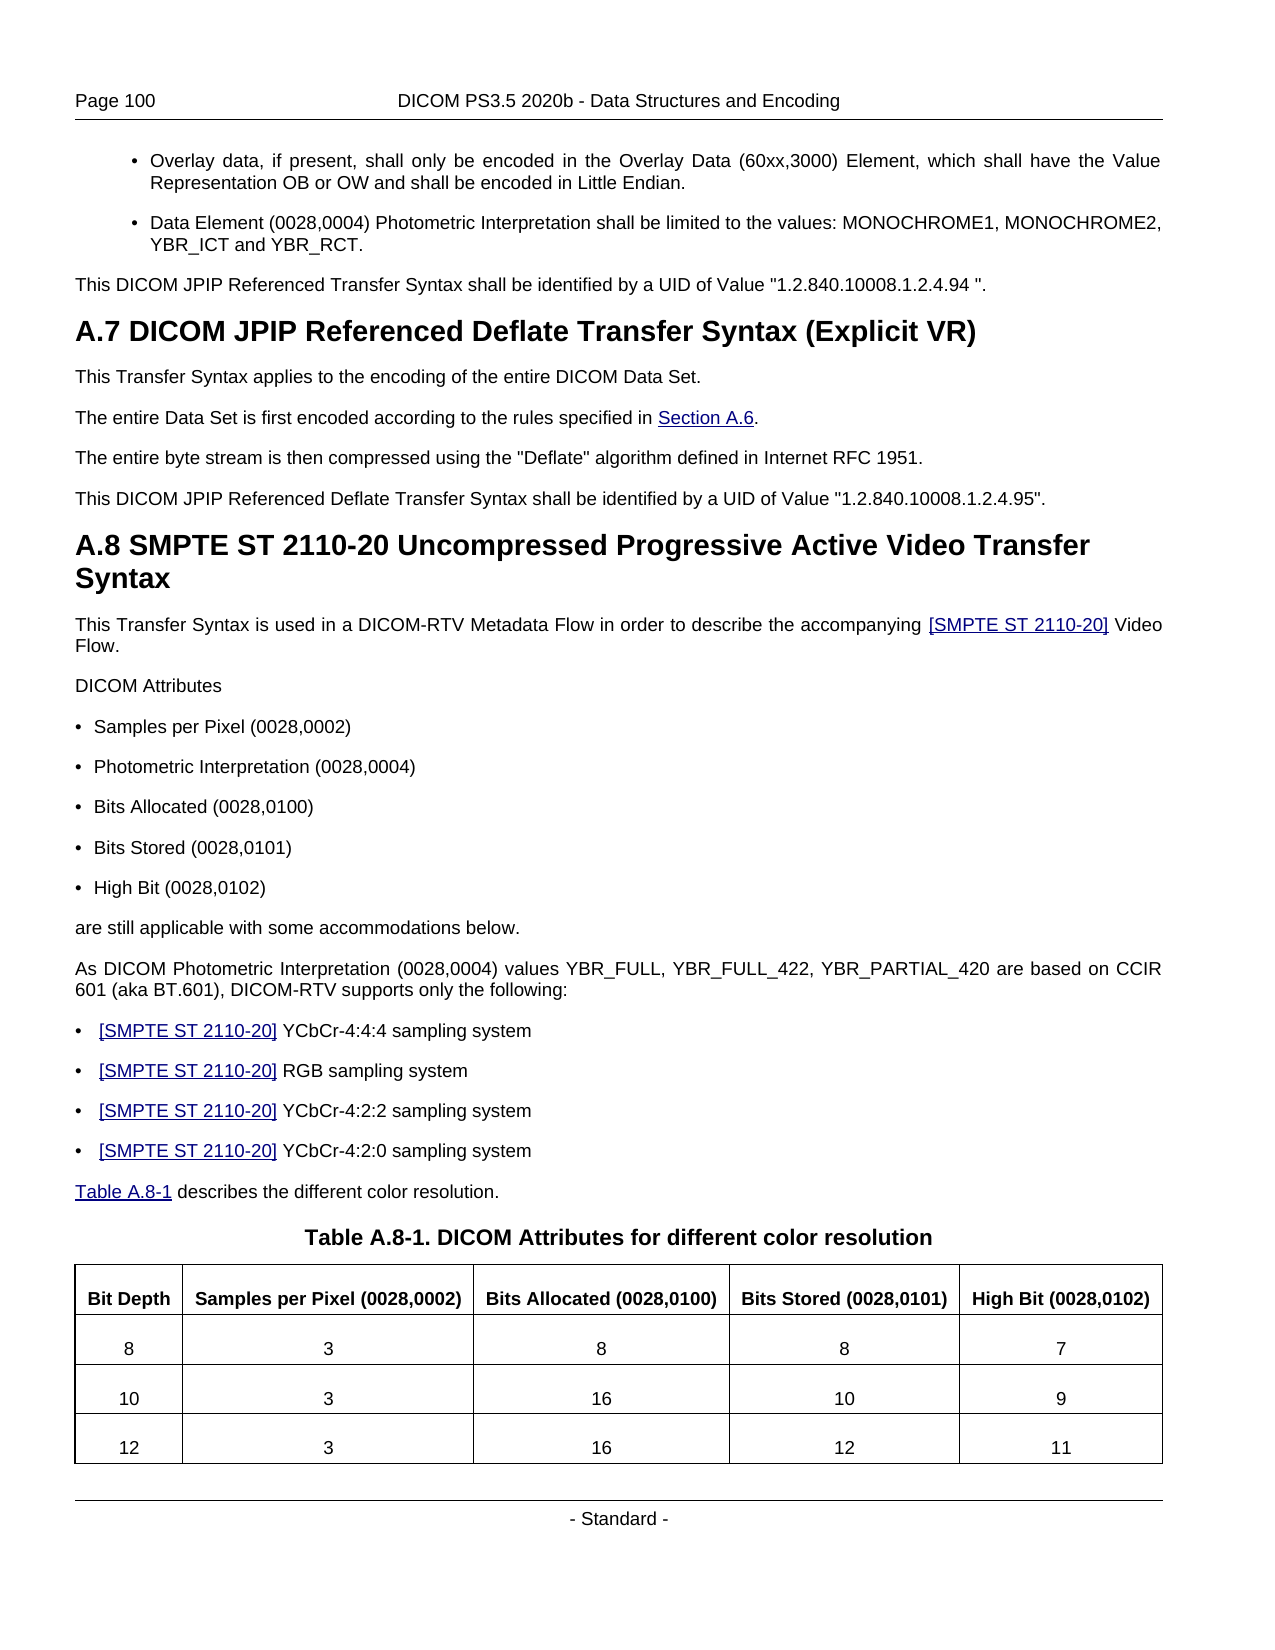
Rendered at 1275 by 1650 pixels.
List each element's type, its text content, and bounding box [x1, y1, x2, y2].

text • High Bit (0028,0102) [75, 877, 1162, 898]
text • [SMPTE ST 2110-20] YCbCr-4:2:2 sampling system [75, 1100, 1162, 1122]
text This DICOM JPIP Referenced Deflate Transfer Syntax shall be identified by a UID of Value "1.2.840.10008.1.2.4.95". [75, 487, 1162, 509]
table_cell 8 [730, 1315, 959, 1363]
text • Samples per Pixel (0028,0002) [75, 716, 1162, 737]
text • Bits Stored (0028,0101) [75, 837, 1162, 858]
table_cell 3 [183, 1315, 473, 1363]
table_cell 3 [183, 1365, 473, 1413]
text The entire byte stream is then compressed using the "Deflate" algorithm defined in Internet RFC 1951. [75, 447, 1162, 468]
text • [SMPTE ST 2110-20] YCbCr-4:2:0 sampling system [75, 1140, 1162, 1162]
table_cell 12 [730, 1414, 959, 1463]
text • Bits Allocated (0028,0100) [75, 796, 1162, 818]
text are still applicable with some accommodations below. [75, 917, 1162, 939]
table_cell 16 [474, 1365, 729, 1413]
table_cell 3 [183, 1414, 473, 1463]
text • Photometric Interpretation (0028,0004) [75, 756, 1162, 777]
table_header Samples per Pixel (0028,0002) [183, 1265, 473, 1314]
text This Transfer Syntax is used in a DICOM-RTV Metadata Flow in order to describe the accompanying [SMPTE ST 2110-20] Video Flow. [75, 613, 1162, 657]
text DICOM Attributes [75, 675, 1162, 697]
text A.8 SMPTE ST 2110-20 Uncompressed Progressive Active Video Transfer Syntax [75, 528, 1162, 595]
table_cell 7 [960, 1315, 1162, 1363]
table_cell 9 [960, 1365, 1162, 1413]
text • [SMPTE ST 2110-20] RGB sampling system [75, 1060, 1162, 1081]
table_header High Bit (0028,0102) [960, 1265, 1162, 1314]
text This DICOM JPIP Referenced Transfer Syntax shall be identified by a UID of Value "1.2.840.10008.1.2.4.94 ". [75, 274, 1162, 295]
table_cell 11 [960, 1414, 1162, 1463]
text Table A.8-1 describes the different color resolution. [75, 1181, 1162, 1202]
table_header Bits Stored (0028,0101) [730, 1265, 959, 1314]
table_cell 16 [474, 1414, 729, 1463]
text The entire Data Set is first encoded according to the rules specified in Section A.6. [75, 407, 1162, 428]
text • Data Element (0028,0004) Photometric Interpretation shall be limited to the values: MONOCHROME1, MONOCHROME2, YBR_ICT and YBR_RCT. [131, 212, 1162, 255]
table_cell 8 [76, 1315, 182, 1363]
text A.7 DICOM JPIP Referenced Deflate Transfer Syntax (Explicit VR) [75, 314, 1162, 348]
table_cell 10 [730, 1365, 959, 1413]
text Table A.8-1. DICOM Attributes for different color resolution [75, 1225, 1162, 1251]
text As DICOM Photometric Interpretation (0028,0004) values YBR_FULL, YBR_FULL_422, YBR_PARTIAL_420 are based on CCIR 601 (aka BT.601), DICOM-RTV supports only the following: [75, 957, 1162, 1001]
table_cell 12 [76, 1414, 182, 1463]
text This Transfer Syntax applies to the encoding of the entire DICOM Data Set. [75, 366, 1162, 388]
table_cell 8 [474, 1315, 729, 1363]
table_header Bit Depth [76, 1265, 182, 1314]
text • [SMPTE ST 2110-20] YCbCr-4:4:4 sampling system [75, 1019, 1162, 1041]
table_header Bits Allocated (0028,0100) [474, 1265, 729, 1314]
text • Overlay data, if present, shall only be encoded in the Overlay Data (60xx,3000) Element, which shall have the Value Representation OB or OW and shall be encoded in Little Endian. [131, 150, 1162, 193]
table_cell 10 [76, 1365, 182, 1413]
